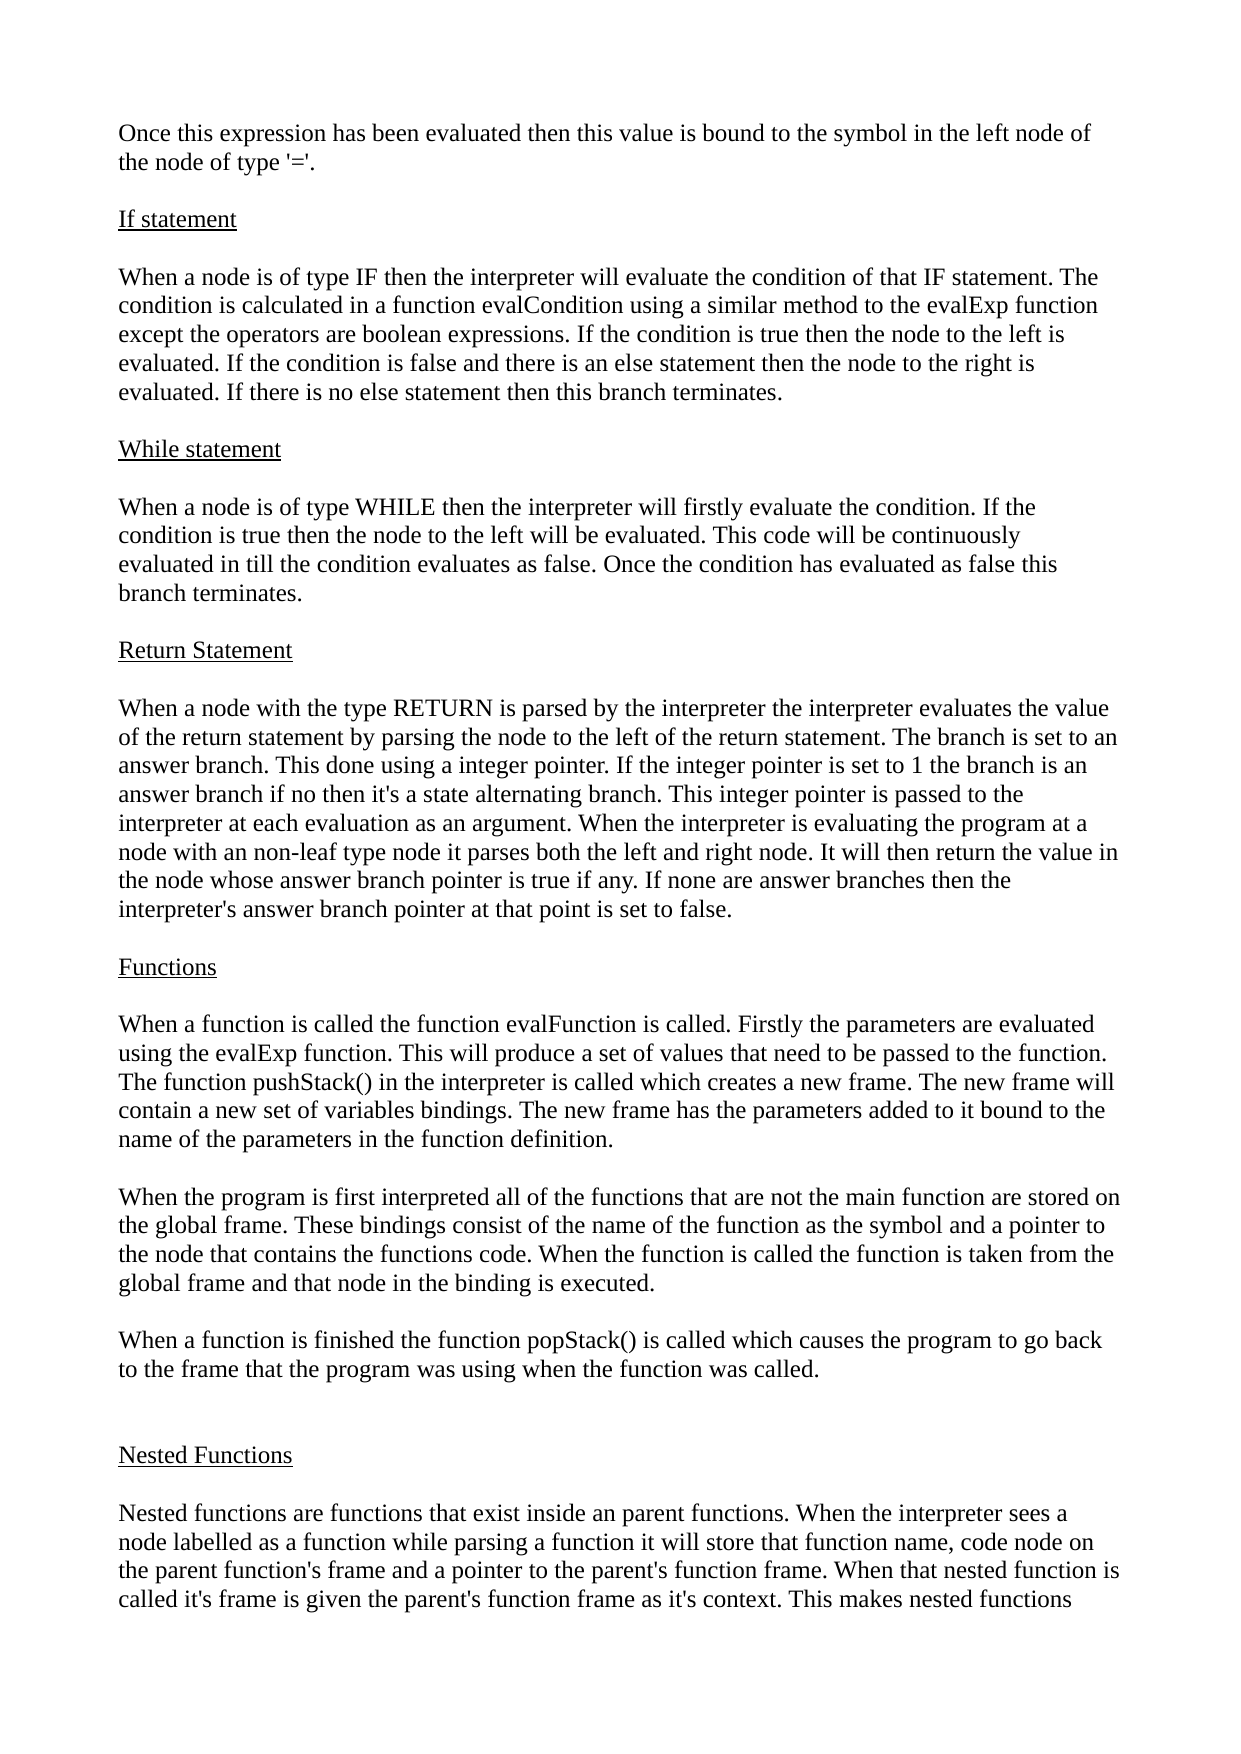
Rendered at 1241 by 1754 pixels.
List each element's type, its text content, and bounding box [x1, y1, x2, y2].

text Nested functions are functions that exist inside an parent functions. When the interpreter sees a node labelled as a function while parsing a function it will store that function name, code node on the parent function's frame and a pointer to the parent's function frame. When that nested function is called it's frame is given the parent's function frame as it's context. This makes nested functions [118, 1498, 1122, 1613]
text When a node with the type RETURN is parsed by the interpreter the interpreter evaluates the value of the return statement by parsing the node to the left of the return statement. The branch is set to an answer branch. This done using a integer pointer. If the integer pointer is set to 1 the branch is an answer branch if no then it's a state alternating branch. This integer pointer is passed to the interpreter at each evaluation as an argument. When the interpreter is evaluating the program at a node with an non-leaf type node it parses both the left and right node. It will then return the value in the node whose answer branch pointer is true if any. If none are answer branches then the interpreter's answer branch pointer at that point is set to false. [118, 693, 1122, 923]
text When a function is called the function evalFunction is called. Firstly the parameters are evaluated using the evalExp function. This will produce a set of values that need to be passed to the function. The function pushStack() in the interpreter is called which creates a new frame. The new frame will contain a new set of variables bindings. The new frame has the parameters added to it bound to the name of the parameters in the function definition. [118, 1009, 1122, 1153]
text Nested Functions [118, 1441, 1122, 1469]
text When a node is of type IF then the interpreter will evaluate the condition of that IF statement. The condition is calculated in a function evalCondition using a similar method to the evalExp function except the operators are boolean expressions. If the condition is true then the node to the left is evaluated. If the condition is false and there is an else statement then the node to the right is evaluated. If there is no else statement then this branch terminates. [118, 262, 1122, 406]
text If statement [118, 204, 1122, 233]
text When the program is first interpreted all of the functions that are not the main function are stored on the global frame. These bindings consist of the name of the function as the symbol and a pointer to the node that contains the functions code. When the function is called the function is taken from the global frame and that node in the binding is executed. [118, 1182, 1122, 1297]
text Functions [118, 952, 1122, 981]
text Once this expression has been evaluated then this value is bound to the symbol in the left node of the node of type '='. [118, 118, 1122, 176]
text Return Statement [118, 636, 1122, 664]
text When a node is of type WHILE then the interpreter will firstly evaluate the condition. If the condition is true then the node to the left will be evaluated. This code will be continuously evaluated in till the condition evaluates as false. Once the condition has evaluated as false this branch terminates. [118, 492, 1122, 607]
text While statement [118, 434, 1122, 463]
text When a function is finished the function popStack() is called which causes the program to go back to the frame that the program was using when the function was called. [118, 1326, 1122, 1383]
